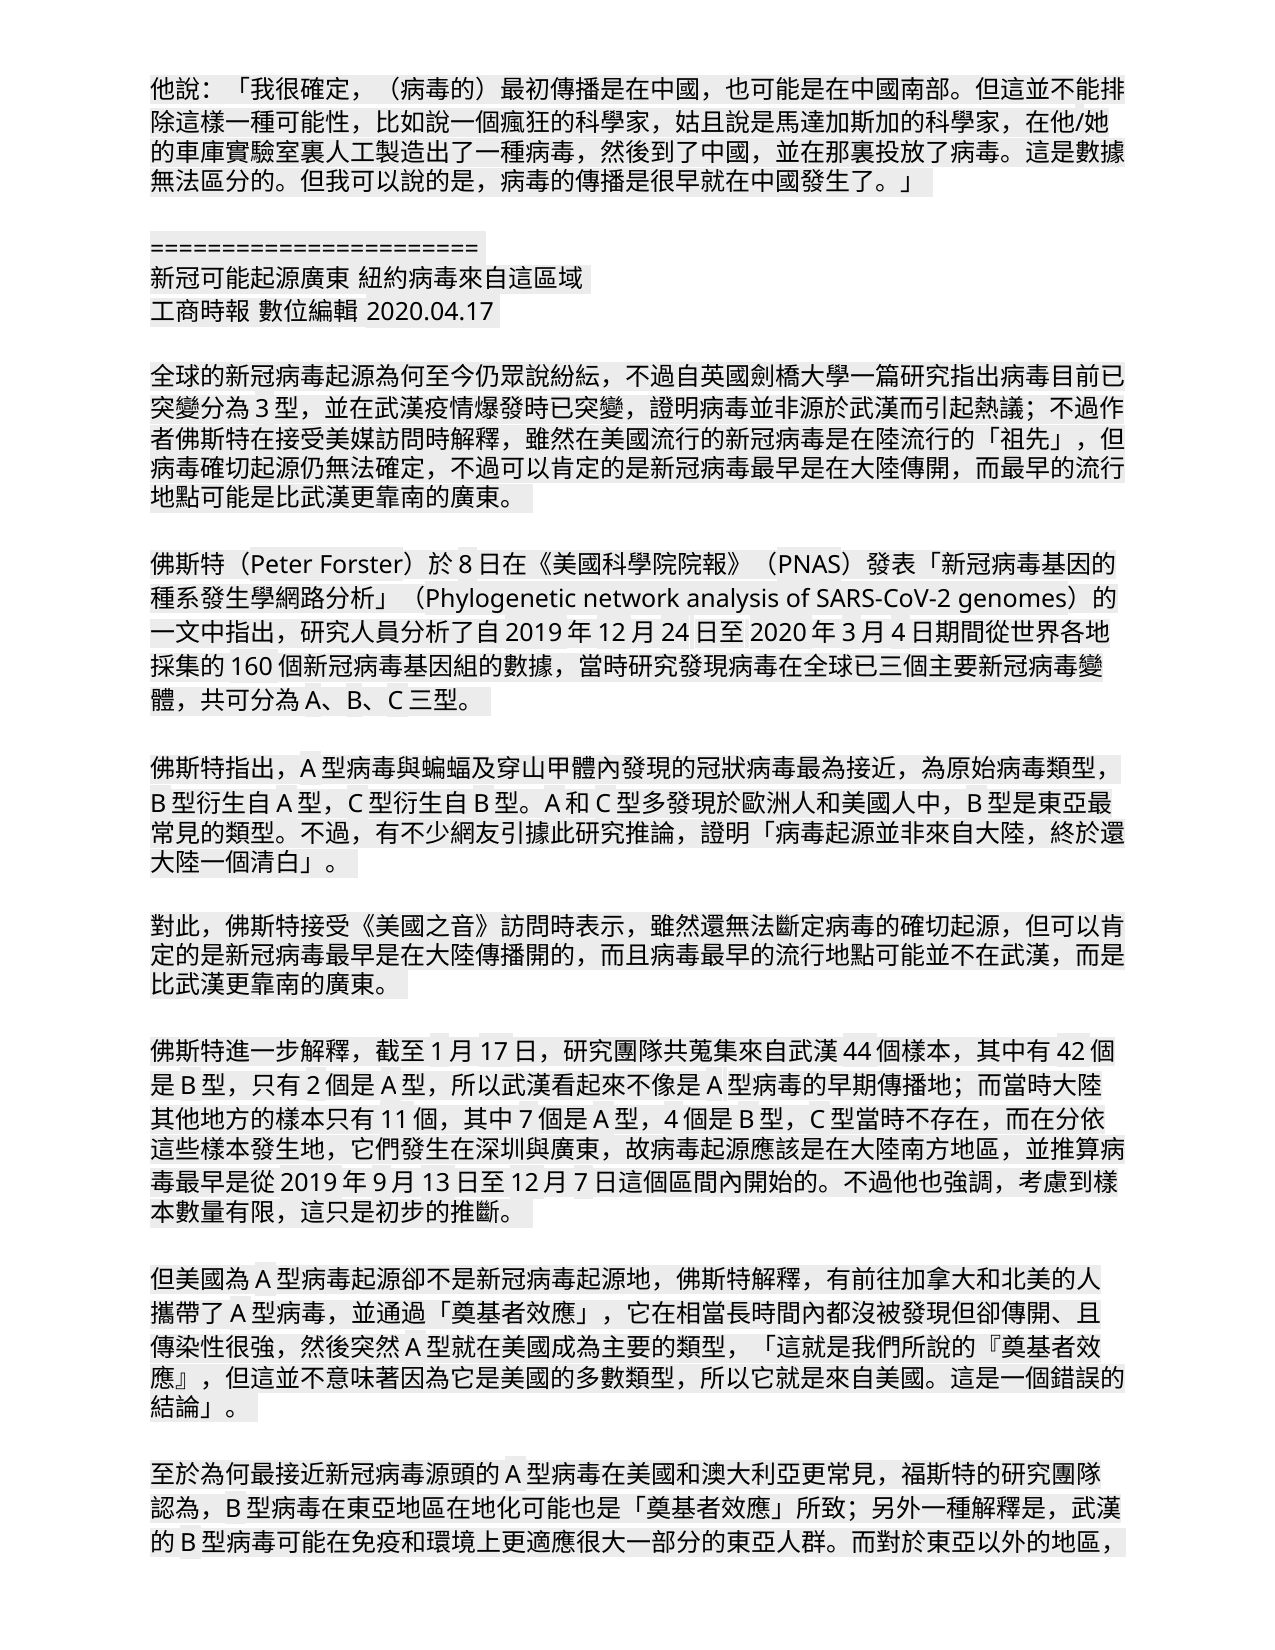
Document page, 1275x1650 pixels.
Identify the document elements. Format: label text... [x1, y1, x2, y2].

text 他說：「我很確定，（病毒的）最初傳播是在中國，也可能是在中國南部。但這並不能排除這樣一種可能性，比如說一個瘋狂的科學家，姑且說是馬達加斯加的科學家，在他/她的車庫實驗室裏人工製造出了一種病毒，然後到了中國，並在那裏投放了病毒。這是數據無法區分的。但我可以說的是，病毒的傳播是很早就在中國發生了。」 ======================= 新冠可能起源廣東 紐約病毒來自這區域 工商時報 數位編輯 2020.04.17 全球的新冠病毒起源為何至今仍眾說紛紜，不過自英國劍橋大學一篇研究指出病毒目前已突變分為3型，並在武漢疫情爆發時已突變，證明病毒並非源於武漢而引起熱議；不過作者佛斯特在接受美媒訪問時解釋，雖然在美國流行的新冠病毒是在陸流行的「祖先」，但病毒確切起源仍無法確定，不過可以肯定的是新冠病毒最早是在大陸傳開，而最早的流行地點可能是比武漢更靠南的廣東。 佛斯特（Peter Forster）於8日在《美國科學院院報》（PNAS）發表「新冠病毒基因的種系發生學網路分析」（Phylogenetic network analysis of SARS-CoV-2 genomes）的一文中指出，研究人員分析了自2019年12月24日至2020年3月4日期間從世界各地採集的160個新冠病毒基因組的數據，當時研究發現病毒在全球已三個主要新冠病毒變體，共可分為A、B、C三型。 佛斯特指出，A型病毒與蝙蝠及穿山甲體內發現的冠狀病毒最為接近，為原始病毒類型，B型衍生自A型，C型衍生自B型。A和C型多發現於歐洲人和美國人中，B型是東亞最常見的類型。不過，有不少網友引據此研究推論，證明「病毒起源並非來自大陸，終於還大陸一個清白」。 對此，佛斯特接受《美國之音》訪問時表示，雖然還無法斷定病毒的確切起源，但可以肯定的是新冠病毒最早是在大陸傳播開的，而且病毒最早的流行地點可能並不在武漢，而是比武漢更靠南的廣東。 佛斯特進一步解釋，截至1月17日，研究團隊共蒐集來自武漢44個樣本，其中有42個是B型，只有2個是A型，所以武漢看起來不像是A型病毒的早期傳播地；而當時大陸其他地方的樣本只有11個，其中7個是A型，4個是B型，C型當時不存在，而在分依這些樣本發生地，它們發生在深圳與廣東，故病毒起源應該是在大陸南方地區，並推算病毒最早是從2019年9月13日至12月7日這個區間內開始的。不過他也強調，考慮到樣本數量有限，這只是初步的推斷。 但美國為A型病毒起源卻不是新冠病毒起源地，佛斯特解釋，有前往加拿大和北美的人攜帶了A型病毒，並通過「奠基者效應」，它在相當長時間內都沒被發現但卻傳開、且傳染性很強，然後突然A型就在美國成為主要的類型，「這就是我們所說的『奠基者效應』，但這並不意味著因為它是美國的多數類型，所以它就是來自美國。這是一個錯誤的結論」。 至於為何最接近新冠病毒源頭的A型病毒在美國和澳大利亞更常見，福斯特的研究團隊認為，B型病毒在東亞地區在地化可能也是「奠基者效應」所致；另外一種解釋是，武漢的B型病毒可能在免疫和環境上更適應很大一部分的東亞人群。而對於東亞以外的地區， [150, 75, 1125, 1559]
